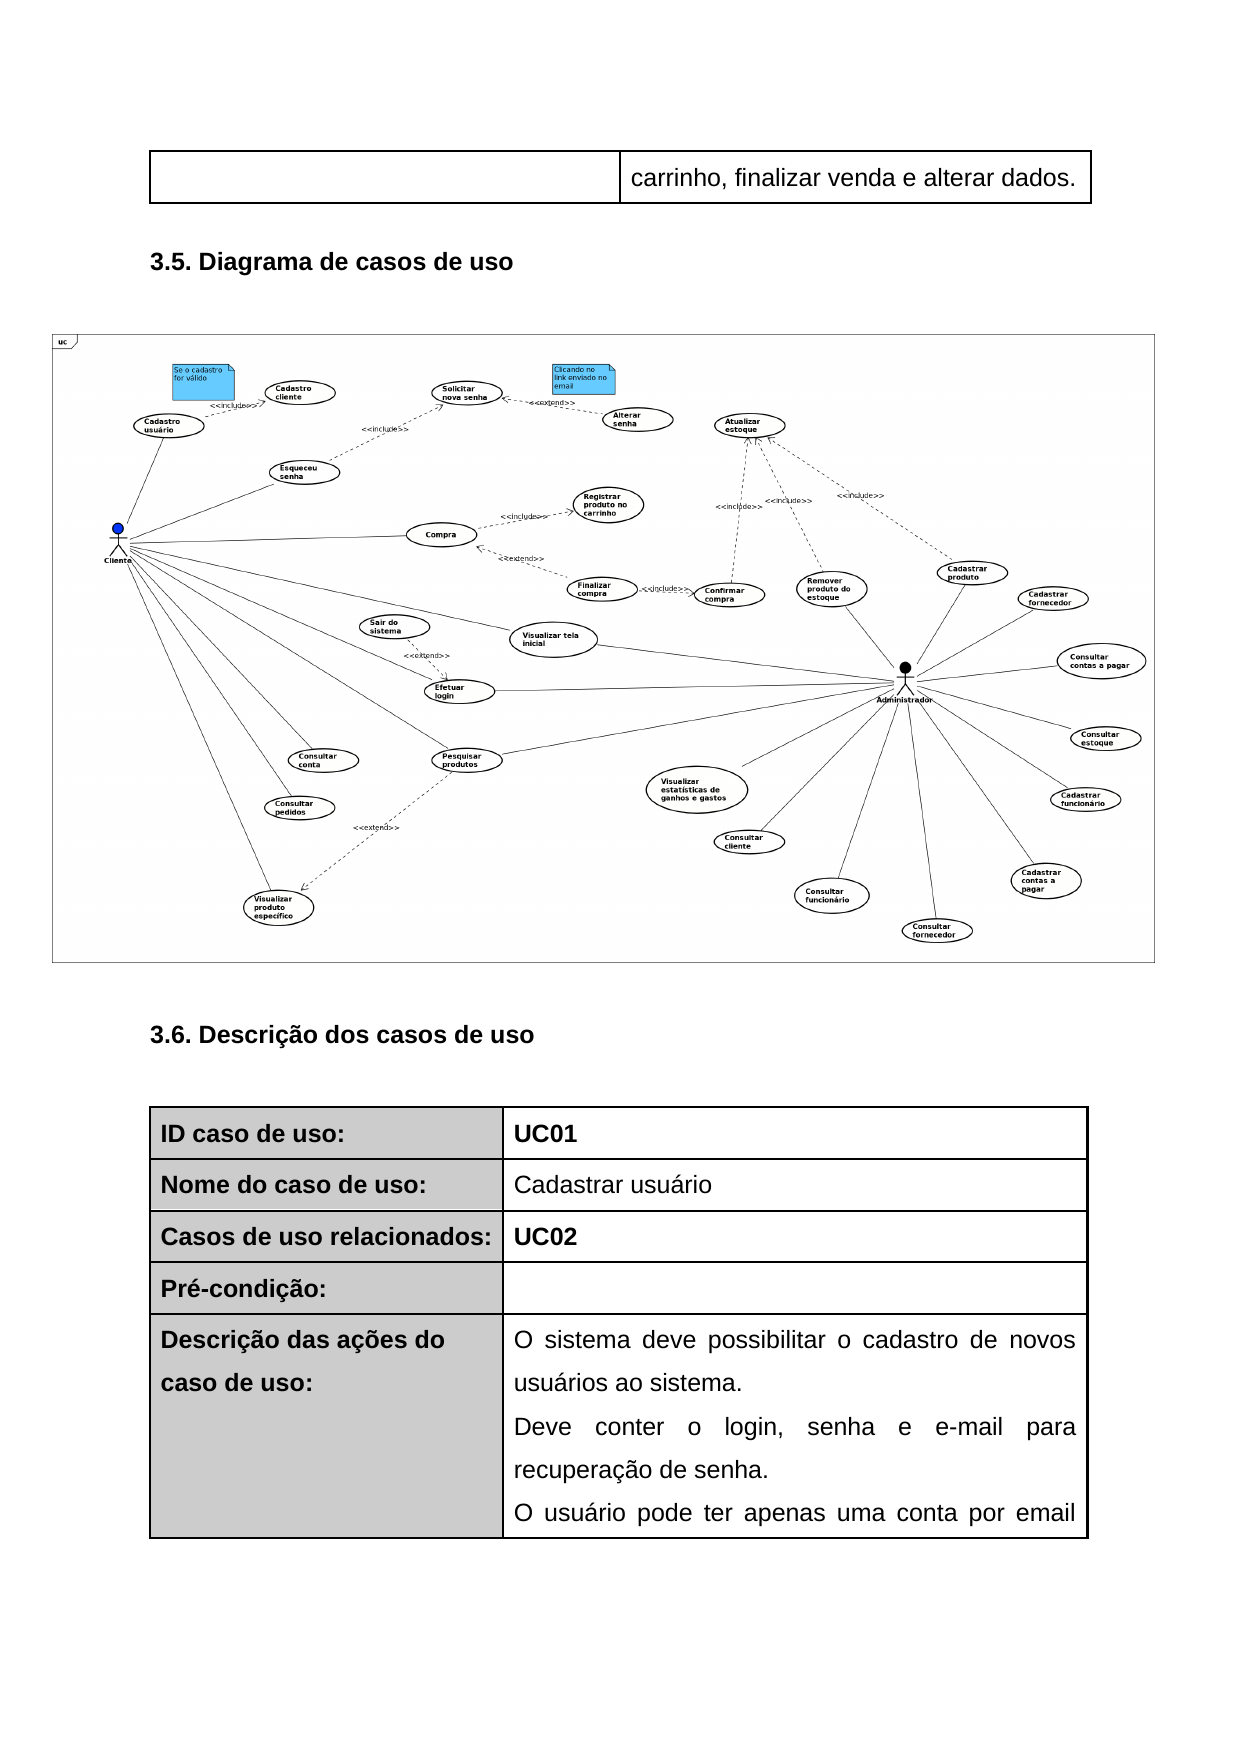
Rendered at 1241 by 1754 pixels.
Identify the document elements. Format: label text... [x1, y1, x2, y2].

table_cell Cadastrar usuário [504, 1160, 1086, 1209]
table_header UC01 [504, 1108, 1086, 1158]
table_cell Casos de uso relacionados: [151, 1212, 502, 1261]
text 3.5. Diagrama de casos de uso [150, 247, 1090, 276]
table_cell Pré-condição: [151, 1263, 502, 1313]
picture [46, 333, 1160, 964]
table_cell Descrição das ações do caso de uso: [151, 1315, 502, 1537]
table_header ID caso de uso: [151, 1108, 502, 1158]
table_cell Nome do caso de uso: [151, 1160, 502, 1209]
table_cell O sistema deve possibilitar o cadastro de novos usuários ao sistema. Deve conter o login, senha e e-mail para recuperação de senha. O usuário pode ter apenas uma conta por email [504, 1315, 1086, 1537]
table_cell UC02 [504, 1212, 1086, 1261]
text 3.6. Descrição dos casos de uso [150, 1020, 1090, 1049]
table_cell [504, 1263, 1086, 1313]
table_cell carrinho, finalizar venda e alterar dados. [621, 152, 1090, 202]
table_cell [151, 152, 619, 202]
